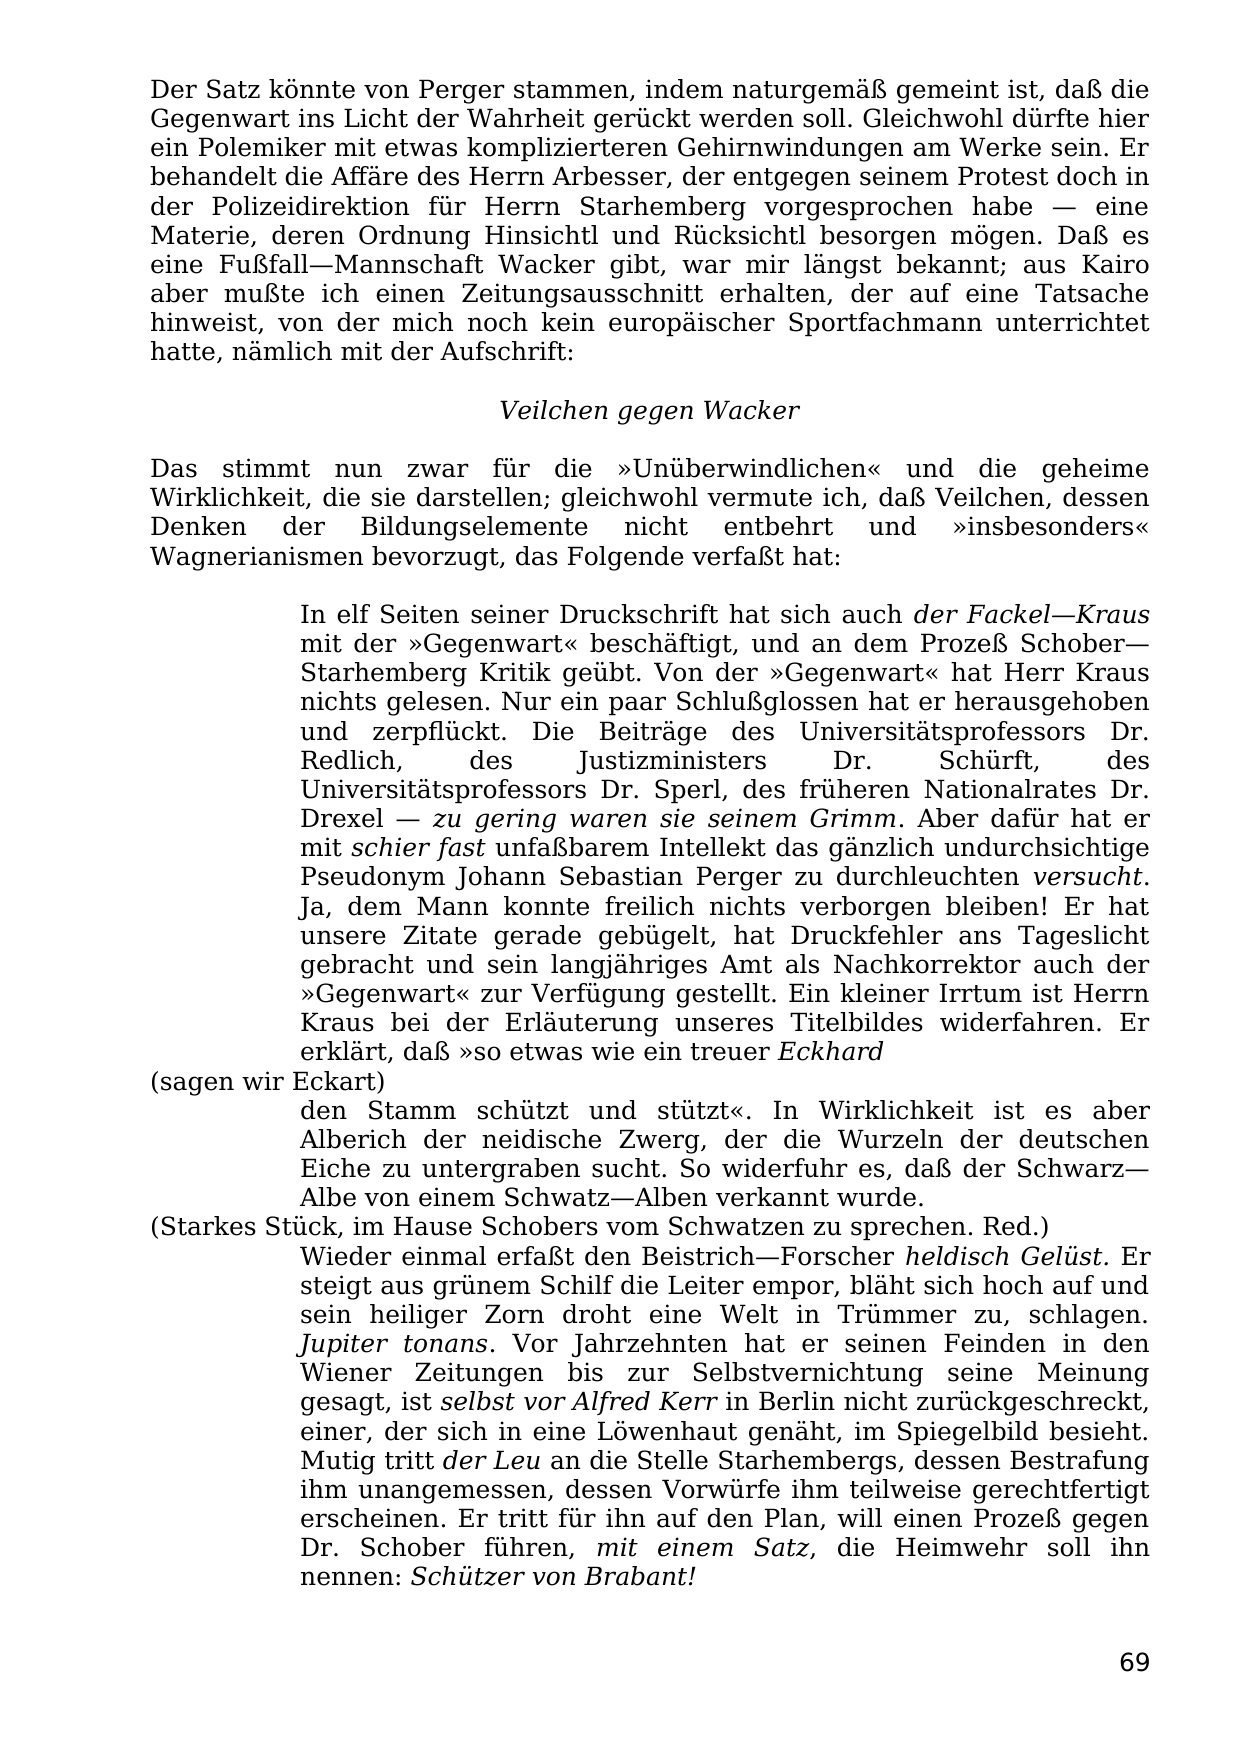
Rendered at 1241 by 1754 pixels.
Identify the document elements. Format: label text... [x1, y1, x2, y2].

text (sagen wir Eckart) [150, 1067, 1151, 1096]
text (Starkes Stück, im Hause Schobers vom Schwatzen zu sprechen. Red.) [150, 1212, 1151, 1242]
text In elf Seiten seiner Druckschrift hat sich auch der Fackel—Kraus mit der »Gegenwart« beschäftigt, und an dem Prozeß Schober—Starhemberg Kritik geübt. Von der »Gegenwart« hat Herr Kraus nichts gelesen. Nur ein paar Schlußglossen hat er herausgehoben und zerpflückt. Die Beiträge des Universitätsprofessors Dr. Redlich, des Justizministers Dr. Schürft, des Universitätsprofessors Dr. Sperl, des früheren Nationalrates Dr. Drexel — zu gering waren sie seinem Grimm. Aber dafür hat er mit schier fast unfaßbarem Intellekt das gänzlich undurchsichtige Pseudonym Johann Sebastian Perger zu durchleuchten versucht. Ja, dem Mann konnte freilich nichts verborgen bleiben! Er hat unsere Zitate gerade gebügelt, hat Druckfehler ans Tageslicht gebracht und sein langjähriges Amt als Nachkorrektor auch der »Gegenwart« zur Verfügung gestellt. Ein kleiner Irrtum ist Herrn Kraus bei der Erläuterung unseres Titelbildes widerfahren. Er erklärt, daß »so etwas wie ein treuer Eckhard [300, 600, 1151, 1067]
text Das stimmt nun zwar für die »Unüberwindlichen« und die geheime Wirklichkeit, die sie darstellen; gleichwohl vermute ich, daß Veilchen, dessen Denken der Bildungselemente nicht entbehrt und »insbesonders« Wagnerianismen bevorzugt, das Folgende verfaßt hat: [150, 454, 1151, 571]
text Veilchen gegen Wacker [150, 396, 1151, 425]
text den Stamm schützt und stützt«. In Wirklichkeit ist es aber Alberich der neidische Zwerg, der die Wurzeln der deutschen Eiche zu untergraben sucht. So widerfuhr es, daß der Schwarz—Albe von einem Schwatz—Alben verkannt wurde. [300, 1096, 1151, 1212]
text Der Satz könnte von Perger stammen, indem naturgemäß gemeint ist, daß die Gegenwart ins Licht der Wahrheit gerückt werden soll. Gleichwohl dürfte hier ein Polemiker mit etwas komplizierteren Gehirnwindungen am Werke sein. Er behandelt die Affäre des Herrn Arbesser, der entgegen seinem Protest doch in der Polizeidirektion für Herrn Starhemberg vorgesprochen habe — eine Materie, deren Ordnung Hinsichtl und Rücksichtl besorgen mögen. Daß es eine Fußfall—Mannschaft Wacker gibt, war mir längst bekannt; aus Kairo aber mußte ich einen Zeitungsausschnitt erhalten, der auf eine Tatsache hinweist, von der mich noch kein europäischer Sportfachmann unterrichtet hatte, nämlich mit der Aufschrift: [150, 75, 1151, 367]
text Wieder einmal erfaßt den Beistrich—Forscher heldisch Gelüst. Er steigt aus grünem Schilf die Leiter empor, bläht sich hoch auf und sein heiliger Zorn droht eine Welt in Trümmer zu, schlagen. Jupiter tonans. Vor Jahrzehnten hat er seinen Feinden in den Wiener Zeitungen bis zur Selbstvernichtung seine Meinung gesagt, ist selbst vor Alfred Kerr in Berlin nicht zurückgeschreckt, einer, der sich in eine Löwenhaut genäht, im Spiegelbild besieht. Mutig tritt der Leu an die Stelle Starhembergs, dessen Bestrafung ihm unangemessen, dessen Vorwürfe ihm teilweise gerechtfertigt erscheinen. Er tritt für ihn auf den Plan, will einen Prozeß gegen Dr. Schober führen, mit einem Satz, die Heimwehr soll ihn nennen: Schützer von Brabant! [300, 1242, 1151, 1592]
